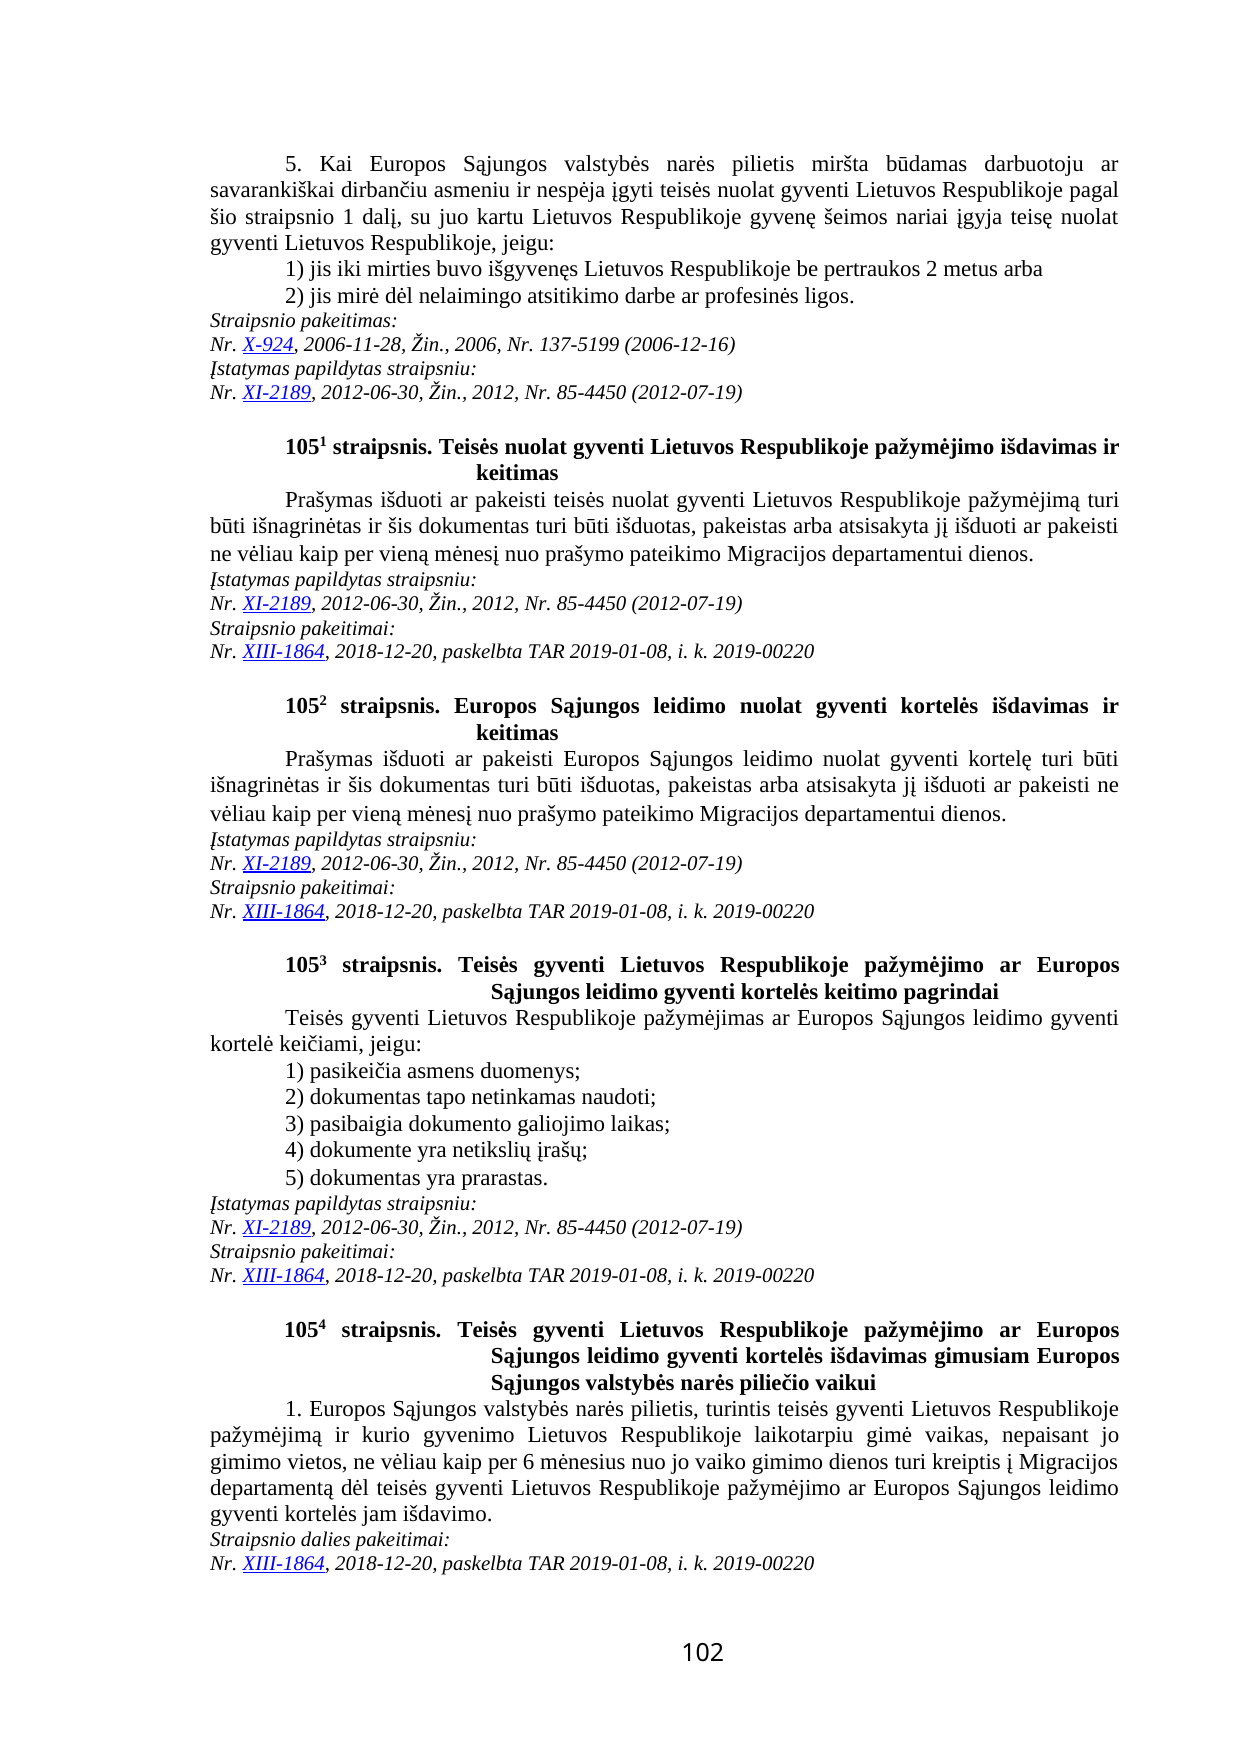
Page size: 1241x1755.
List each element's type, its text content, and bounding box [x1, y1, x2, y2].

text Straipsnio dalies pakeitimai: [210, 1527, 1120, 1551]
text Įstatymas papildytas straipsniu: [210, 356, 1120, 380]
text Įstatymas papildytas straipsniu: [210, 567, 1120, 591]
text Teisės gyventi Lietuvos Respublikoje pažymėjimas ar Europos Sąjungos leidimo gyventi kortelė keičiami, jeigu: [210, 1004, 1120, 1057]
text Nr. XI-2189, 2012-06-30, Žin., 2012, Nr. 85-4450 (2012-07-19) [210, 851, 1120, 874]
text Įstatymas papildytas straipsniu: [210, 826, 1120, 851]
text 2) jis mirė dėl nelaimingo atsitikimo darbe ar profesinės ligos. [210, 282, 1120, 308]
text 1) pasikeičia asmens duomenys; [210, 1057, 1120, 1083]
text 1) jis iki mirties buvo išgyvenęs Lietuvos Respublikoje be pertraukos 2 metus arba [210, 255, 1120, 282]
text Nr. XIII-1864, 2018-12-20, paskelbta TAR 2019-01-08, i. k. 2019-00220 [210, 1263, 1120, 1287]
text Straipsnio pakeitimai: [210, 874, 1120, 899]
text Prašymas išduoti ar pakeisti teisės nuolat gyventi Lietuvos Respublikoje pažymėjimą turi būti išnagrinėtas ir šis dokumentas turi būti išduotas, pakeistas arba atsisakyta jį išduoti ar pakeisti ne vėliau kaip per vieną mėnesį nuo prašymo pateikimo Migracijos departamentui dienos. [210, 486, 1120, 567]
text Nr. XIII-1864, 2018-12-20, paskelbta TAR 2019-01-08, i. k. 2019-00220 [210, 1551, 1120, 1575]
text Nr. X-924, 2006-11-28, Žin., 2006, Nr. 137-5199 (2006-12-16) [210, 332, 1120, 356]
text Nr. XI-2189, 2012-06-30, Žin., 2012, Nr. 85-4450 (2012-07-19) [210, 591, 1120, 615]
text 3) pasibaigia dokumento galiojimo laikas; [210, 1109, 1120, 1136]
text Įstatymas papildytas straipsniu: [210, 1191, 1120, 1215]
text 4) dokumente yra netikslių įrašų; [210, 1136, 1120, 1162]
text 5) dokumentas yra prarastas. [210, 1162, 1120, 1191]
text 1051 straipsnis. Teisės nuolat gyventi Lietuvos Respublikoje pažymėjimo išdavimas ir keitimas [285, 433, 1120, 486]
text Prašymas išduoti ar pakeisti Europos Sąjungos leidimo nuolat gyventi kortelę turi būti išnagrinėtas ir šis dokumentas turi būti išduotas, pakeistas arba atsisakyta jį išduoti ar pakeisti ne vėliau kaip per vieną mėnesį nuo prašymo pateikimo Migracijos departamentui dienos. [210, 745, 1120, 826]
text Straipsnio pakeitimai: [210, 1239, 1120, 1263]
text Straipsnio pakeitimas: [210, 308, 1120, 332]
text 1. Europos Sąjungos valstybės narės pilietis, turintis teisės gyventi Lietuvos Respublikoje pažymėjimą ir kurio gyvenimo Lietuvos Respublikoje laikotarpiu gimė vaikas, nepaisant jo gimimo vietos, ne vėliau kaip per 6 mėnesius nuo jo vaiko gimimo dienos turi kreiptis į Migracijos departamentą dėl teisės gyventi Lietuvos Respublikoje pažymėjimo ar Europos Sąjungos leidimo gyventi kortelės jam išdavimo. [210, 1395, 1120, 1527]
text 1053 straipsnis. Teisės gyventi Lietuvos Respublikoje pažymėjimo ar Europos Sąjungos leidimo gyventi kortelės keitimo pagrindai [285, 951, 1120, 1004]
text Nr. XIII-1864, 2018-12-20, paskelbta TAR 2019-01-08, i. k. 2019-00220 [210, 639, 1120, 663]
text 5. Kai Europos Sąjungos valstybės narės pilietis miršta būdamas darbuotoju ar savarankiškai dirbančiu asmeniu ir nespėja įgyti teisės nuolat gyventi Lietuvos Respublikoje pagal šio straipsnio 1 dalį, su juo kartu Lietuvos Respublikoje gyvenę šeimos nariai įgyja teisę nuolat gyventi Lietuvos Respublikoje, jeigu: [210, 150, 1120, 255]
text Nr. XI-2189, 2012-06-30, Žin., 2012, Nr. 85-4450 (2012-07-19) [210, 1215, 1120, 1239]
text Straipsnio pakeitimai: [210, 615, 1120, 639]
text Nr. XI-2189, 2012-06-30, Žin., 2012, Nr. 85-4450 (2012-07-19) [210, 380, 1120, 404]
text 1052 straipsnis. Europos Sąjungos leidimo nuolat gyventi kortelės išdavimas ir keitimas [285, 692, 1120, 745]
text 2) dokumentas tapo netinkamas naudoti; [210, 1083, 1120, 1109]
text Nr. XIII-1864, 2018-12-20, paskelbta TAR 2019-01-08, i. k. 2019-00220 [210, 899, 1120, 923]
text 1054 straipsnis. Teisės gyventi Lietuvos Respublikoje pažymėjimo ar Europos Sąjungos leidimo gyventi kortelės išdavimas gimusiam Europos Sąjungos valstybės narės piliečio vaikui [284, 1316, 1120, 1395]
